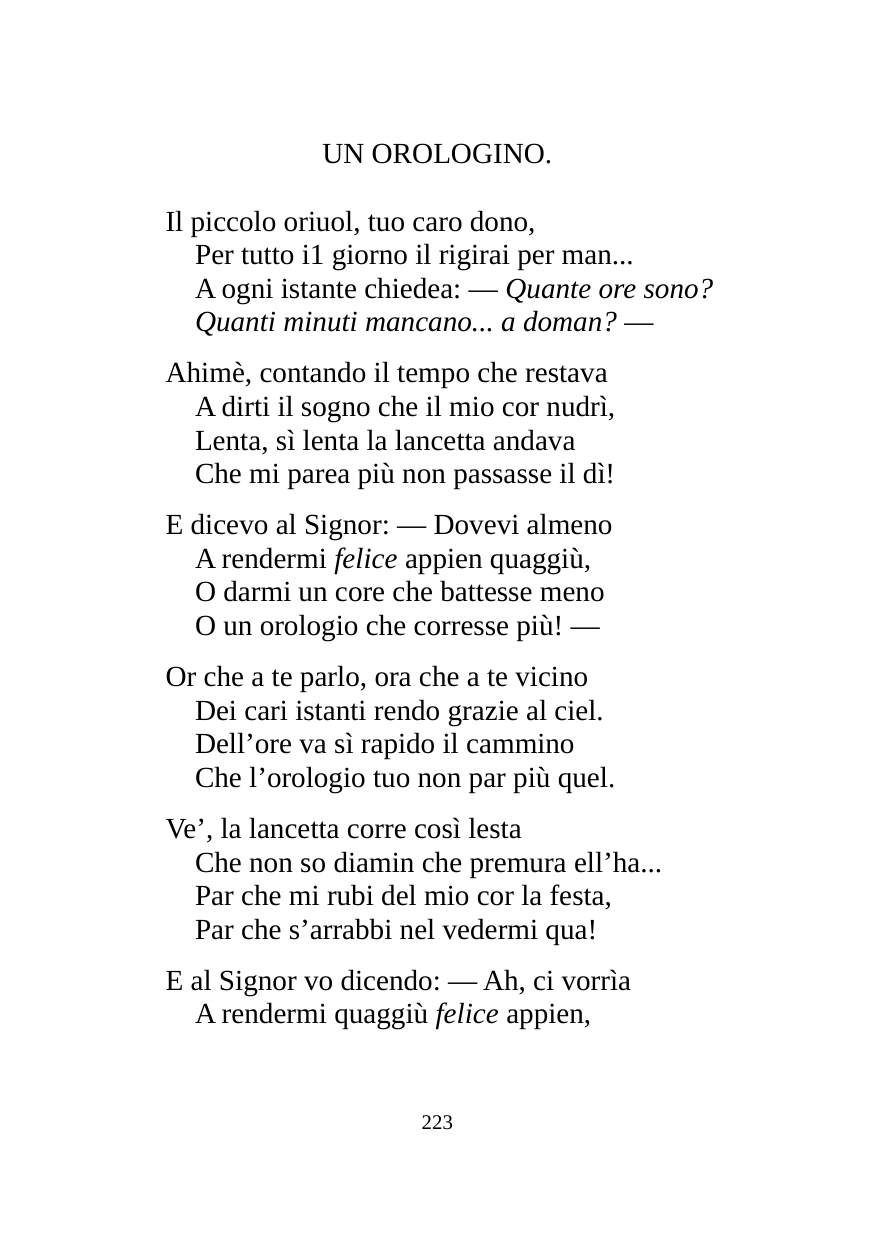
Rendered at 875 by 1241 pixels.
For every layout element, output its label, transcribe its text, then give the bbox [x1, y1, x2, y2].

text Or che a te parlo, ora che a te vicino Dei cari istanti rendo grazie al ciel. Dell’ore va sì rapido il cammino Che l’orologio tuo non par più quel. [165, 659, 768, 793]
text E al Signor vo dicendo: — Ah, ci vorrìa A rendermi quaggiù felice appien, [165, 963, 768, 1030]
text E dicevo al Signor: — Dovevi almeno A rendermi felice appien quaggiù, O darmi un core che battesse meno O un orologio che corresse più! — [165, 507, 768, 642]
text Ve’, la lancetta corre così lesta Che non so diamin che premura ell’ha... Par che mi rubi del mio cor la festa, Par che s’arrabbi nel vedermi qua! [165, 811, 768, 945]
subtitle UN OROLOGINO. [106, 136, 768, 169]
text Il piccolo oriuol, tuo caro dono, Per tutto i1 giorno il rigirai per man... A ogni istante chiedea: — Quante ore sono? Quanti minuti mancano... a doman? — [165, 204, 768, 338]
text Ahimè, contando il tempo che restava A dirti il sogno che il mio cor nudrì, Lenta, sì lenta la lancetta andava Che mi parea più non passasse il dì! [165, 356, 768, 490]
